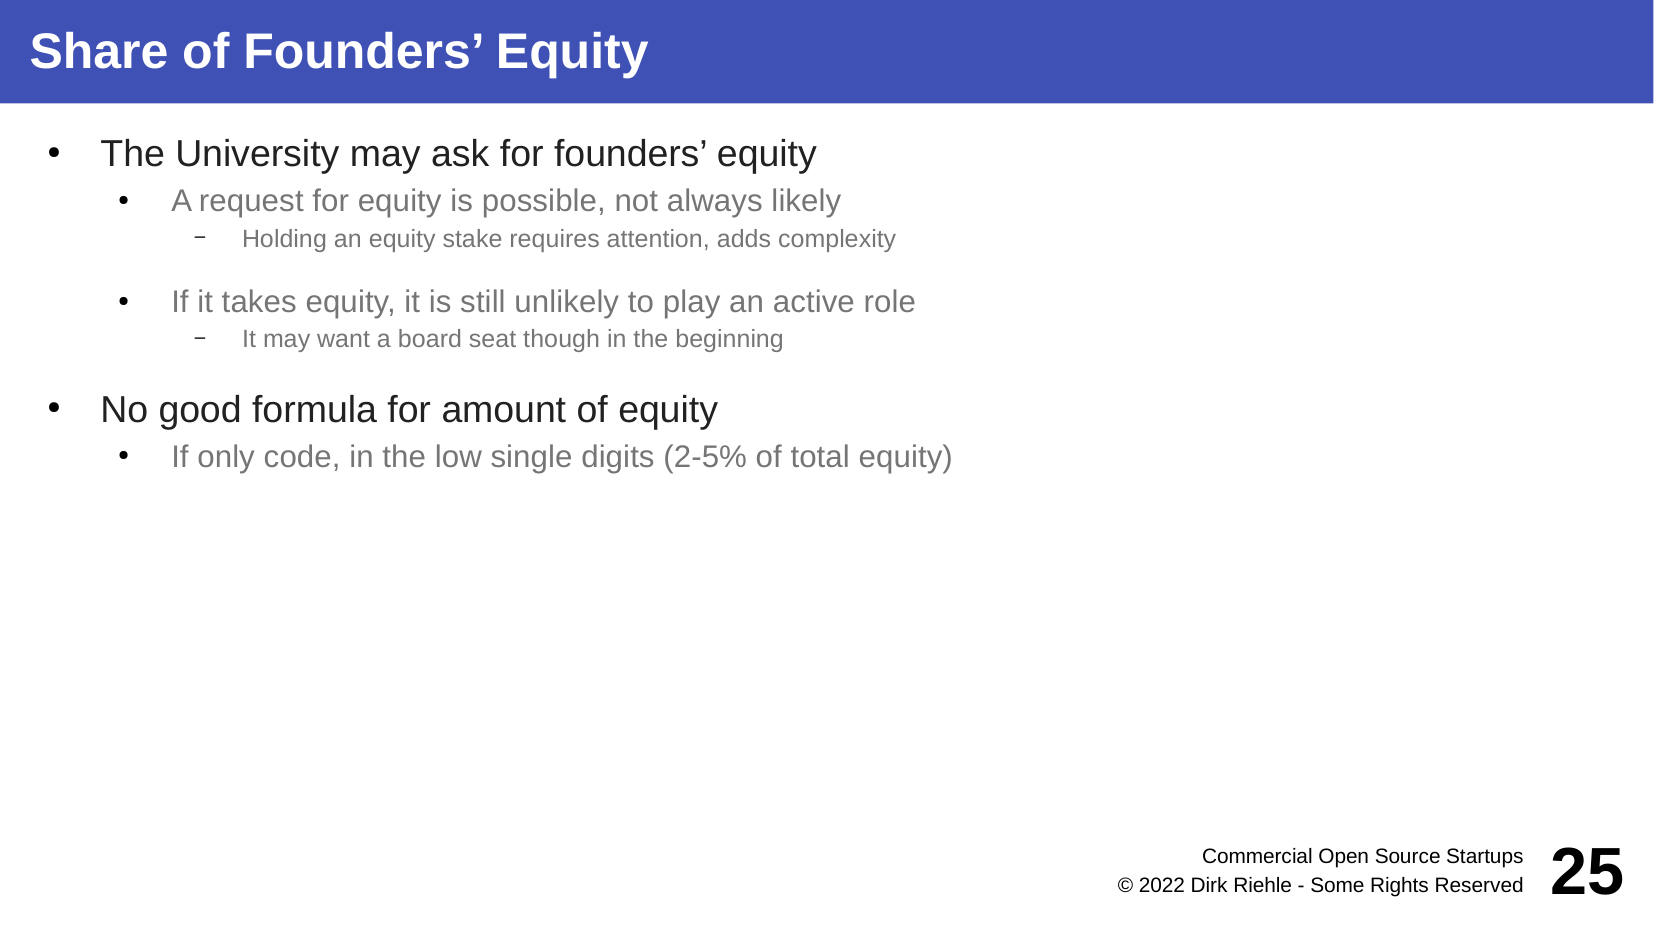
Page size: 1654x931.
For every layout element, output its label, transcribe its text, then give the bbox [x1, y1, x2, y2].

title Share of Founders’ Equity [0, 0, 1654, 104]
list The University may ask for founders’ equity A request for equity is possible, not always likely Holding an equity stake requires attention, adds complexity If it takes equity, it is still unlikely to play an active role It may want a board seat though in the beginning No good formula for amount of equity If only code, in the low single digits (2-5% of total equity) [29, 132, 1625, 813]
